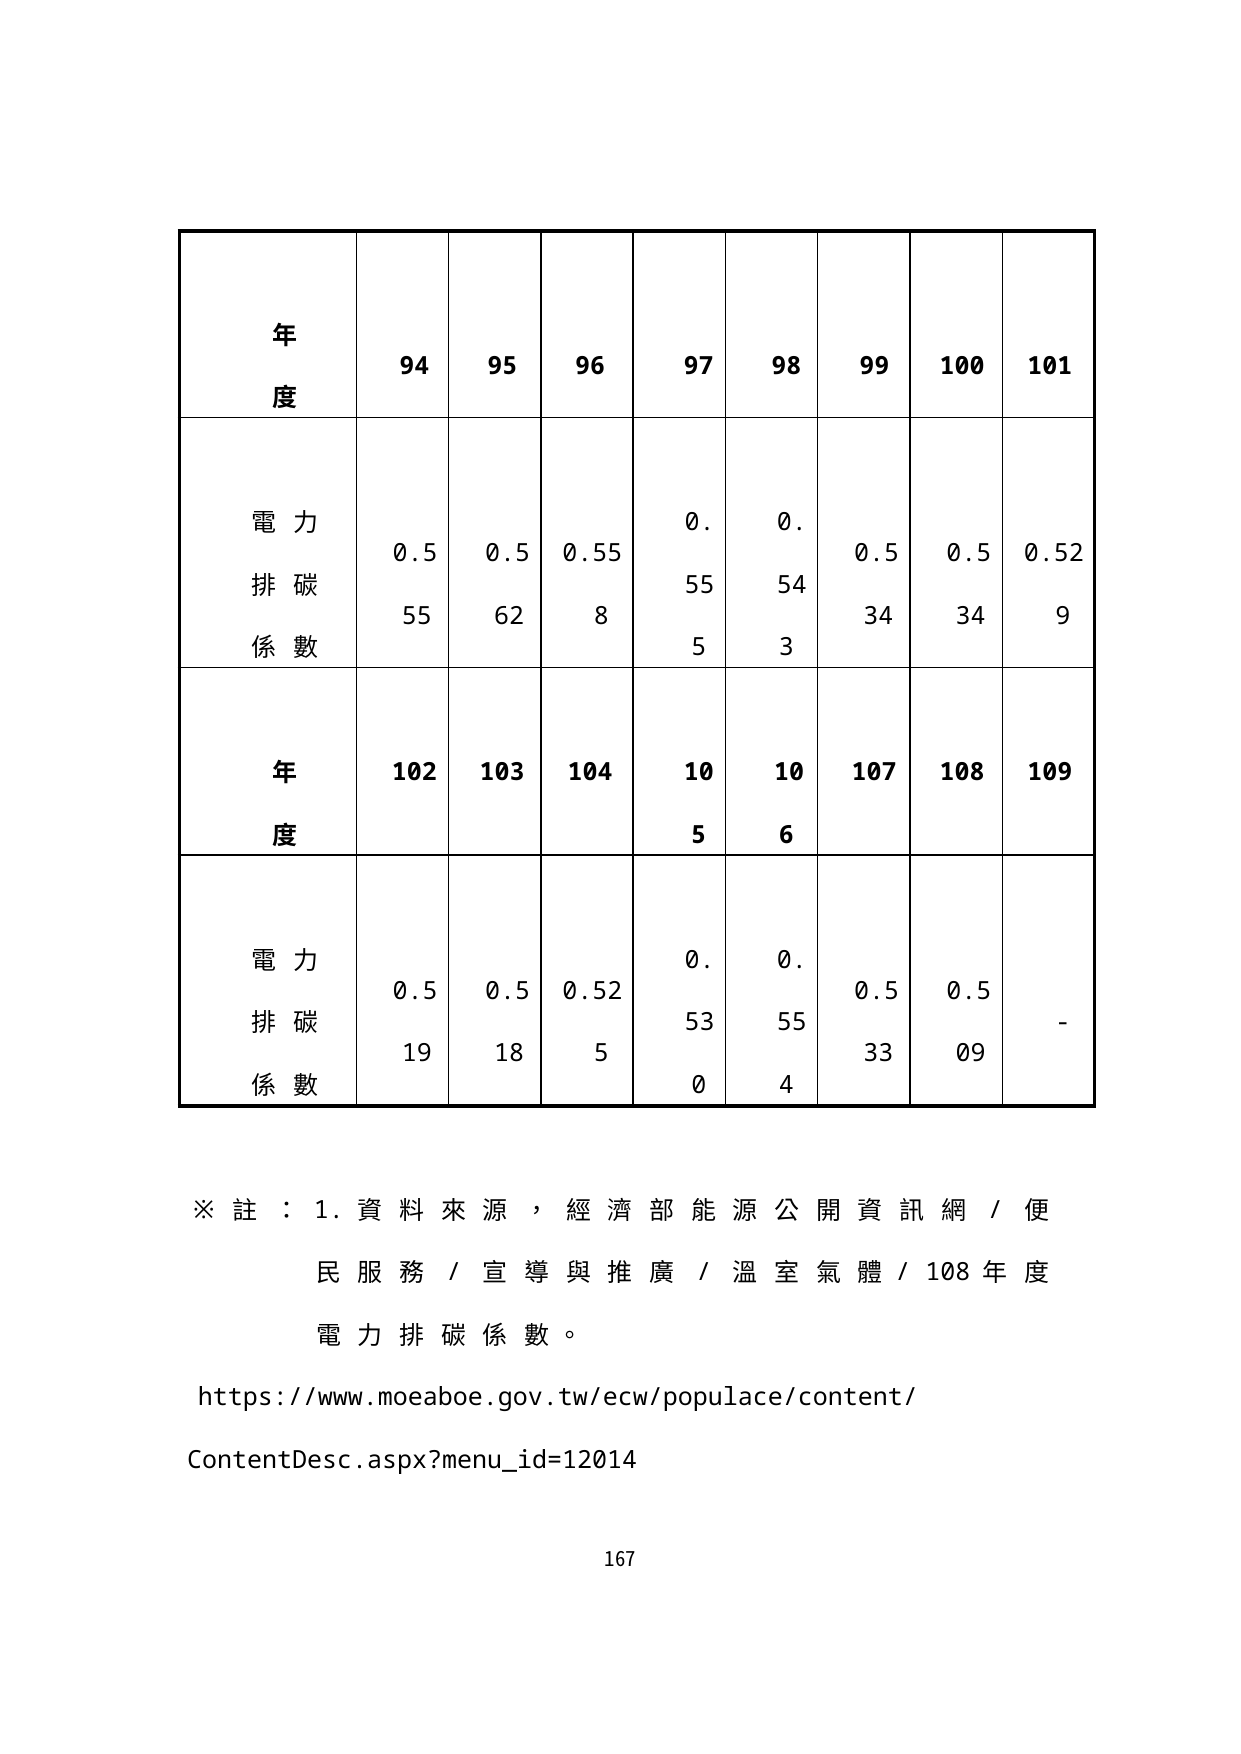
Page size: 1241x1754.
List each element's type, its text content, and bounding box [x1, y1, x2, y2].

table_cell 105 [634, 668, 725, 854]
table_header 101 [1003, 233, 1093, 417]
table_cell 0.518 [449, 856, 540, 1104]
table_cell 電力排碳係數 [181, 856, 356, 1104]
table_header 99 [818, 233, 909, 417]
table_cell 電力排碳係數 [181, 418, 356, 667]
table_cell 0.534 [818, 418, 909, 667]
table_cell 102 [357, 668, 448, 854]
table_cell 年 度 [181, 668, 356, 854]
table_cell 0.509 [911, 856, 1002, 1104]
table_header 95 [449, 233, 540, 417]
table_cell 0.533 [818, 856, 909, 1104]
table_cell 0.534 [911, 418, 1002, 667]
table_cell 0.530 [634, 856, 725, 1104]
table_cell 0.558 [542, 418, 632, 667]
table_cell 0.555 [634, 418, 725, 667]
table_header 100 [911, 233, 1002, 417]
table_header 96 [542, 233, 632, 417]
text ※註：1.資料來源，經濟部能源公開資訊網/便民服務/宣導與推廣/溫室氣體/ 108年度電力排碳係數。 [183, 1167, 1058, 1354]
table_cell 0.543 [726, 418, 817, 667]
table_cell 103 [449, 668, 540, 854]
table_header 98 [726, 233, 817, 417]
table_cell 109 [1003, 668, 1093, 854]
table_cell 0.529 [1003, 418, 1093, 667]
table_cell 0.525 [542, 856, 632, 1104]
table_header 97 [634, 233, 725, 417]
table_header 年 度 [181, 233, 356, 417]
table_cell 0.555 [357, 418, 448, 667]
text https://www.moeaboe.gov.tw/ecw/populace/content/ContentDesc.aspx?menu_id=12014 [183, 1354, 1058, 1479]
table_cell 104 [542, 668, 632, 854]
table_cell 107 [818, 668, 909, 854]
table_cell - [1003, 856, 1093, 1104]
table_cell 108 [911, 668, 1002, 854]
table_cell 0.519 [357, 856, 448, 1104]
table_cell 0.554 [726, 856, 817, 1104]
table_cell 0.562 [449, 418, 540, 667]
table_header 94 [357, 233, 448, 417]
table_cell 106 [726, 668, 817, 854]
